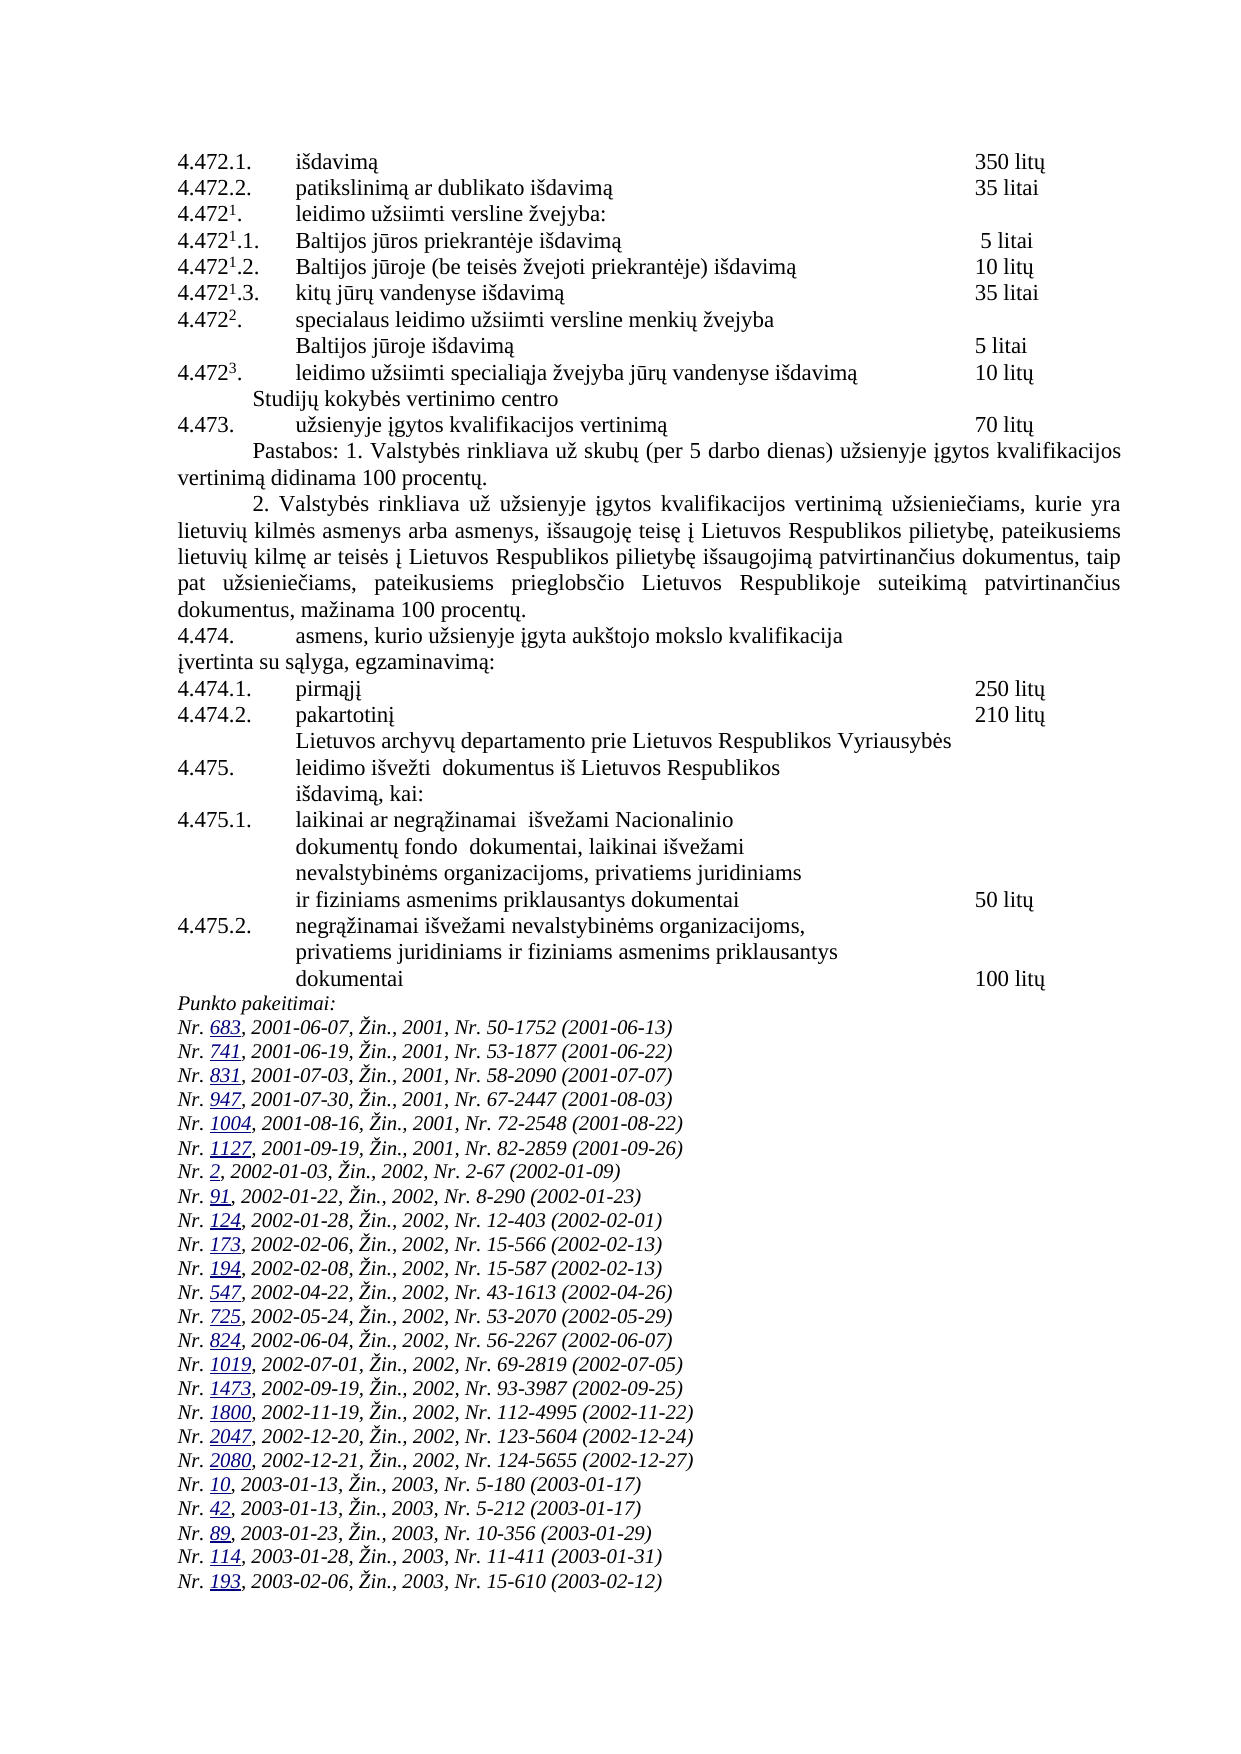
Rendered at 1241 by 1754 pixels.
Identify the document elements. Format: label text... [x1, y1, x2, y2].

text Nr. 1019, 2002-07-01, Žin., 2002, Nr. 69-2819 (2002-07-05) [177, 1352, 1122, 1376]
text privatiems juridiniams ir fiziniams asmenims priklausantys [177, 938, 1122, 965]
text 4.475.1. laikinai ar negrąžinamai išvežami Nacionalinio [177, 807, 1122, 833]
text 4.474.2. pakartotinį 210 litų [177, 701, 1122, 727]
text ir fiziniams asmenims priklausantys dokumentai 50 litų [177, 886, 1122, 912]
text Pastabos: 1. Valstybės rinkliava už skubų (per 5 darbo dienas) užsienyje įgytos kvalifikacijos vertinimą didinama 100 procentų. [177, 438, 1122, 490]
text 4.473. užsienyje įgytos kvalifikacijos vertinimą 70 litų [177, 411, 1122, 438]
text Nr. 947, 2001-07-30, Žin., 2001, Nr. 67-2447 (2001-08-03) [177, 1087, 1122, 1111]
text Baltijos jūroje išdavimą 5 litai [177, 332, 1122, 358]
text 4.474. asmens, kurio užsienyje įgyta aukštojo mokslo kvalifikacija [177, 622, 1122, 648]
text Nr. 725, 2002-05-24, Žin., 2002, Nr. 53-2070 (2002-05-29) [177, 1304, 1122, 1328]
text Nr. 173, 2002-02-06, Žin., 2002, Nr. 15-566 (2002-02-13) [177, 1232, 1122, 1256]
text išdavimą, kai: [177, 780, 1122, 807]
text 4.472.2. patikslinimą ar dublikato išdavimą 35 litai [177, 174, 1122, 200]
text Nr. 683, 2001-06-07, Žin., 2001, Nr. 50-1752 (2001-06-13) [177, 1015, 1122, 1039]
text Nr. 91, 2002-01-22, Žin., 2002, Nr. 8-290 (2002-01-23) [177, 1183, 1122, 1208]
text 2. Valstybės rinkliava už užsienyje įgytos kvalifikacijos vertinimą užsieniečiams, kurie yra lietuvių kilmės asmenys arba asmenys, išsaugoję teisę į Lietuvos Respublikos pilietybę, pateikusiems lietuvių kilmę ar teisės į Lietuvos Respublikos pilietybę išsaugojimą patvirtinančius dokumentus, taip pat užsieniečiams, pateikusiems prieglobsčio Lietuvos Respublikoje suteikimą patvirtinančius dokumentus, mažinama 100 procentų. [177, 490, 1122, 622]
text 4.4721.2. Baltijos jūroje (be teisės žvejoti priekrantėje) išdavimą 10 litų [177, 253, 1122, 279]
text 4.4722. specialaus leidimo užsiimti versline menkių žvejyba [177, 306, 1122, 332]
text Nr. 89, 2003-01-23, Žin., 2003, Nr. 10-356 (2003-01-29) [177, 1520, 1122, 1544]
text Nr. 10, 2003-01-13, Žin., 2003, Nr. 5-180 (2003-01-17) [177, 1472, 1122, 1496]
text Nr. 2080, 2002-12-21, Žin., 2002, Nr. 124-5655 (2002-12-27) [177, 1448, 1122, 1472]
text nevalstybinėms organizacijoms, privatiems juridiniams [177, 859, 1122, 886]
text 4.475.2. negrąžinamai išvežami nevalstybinėms organizacijoms, [177, 912, 1122, 938]
text Nr. 547, 2002-04-22, Žin., 2002, Nr. 43-1613 (2002-04-26) [177, 1280, 1122, 1304]
text Nr. 741, 2001-06-19, Žin., 2001, Nr. 53-1877 (2001-06-22) [177, 1039, 1122, 1063]
text 4.474.1. pirmąjį 250 litų [177, 675, 1122, 701]
text Nr. 1127, 2001-09-19, Žin., 2001, Nr. 82-2859 (2001-09-26) [177, 1135, 1122, 1159]
text Nr. 1800, 2002-11-19, Žin., 2002, Nr. 112-4995 (2002-11-22) [177, 1400, 1122, 1424]
text Nr. 2, 2002-01-03, Žin., 2002, Nr. 2-67 (2002-01-09) [177, 1159, 1122, 1183]
text 4.4721.3. kitų jūrų vandenyse išdavimą 35 litai [177, 279, 1122, 306]
text dokumentų fondo dokumentai, laikinai išvežami [177, 833, 1122, 859]
text Nr. 824, 2002-06-04, Žin., 2002, Nr. 56-2267 (2002-06-07) [177, 1328, 1122, 1352]
text įvertinta su sąlyga, egzaminavimą: [177, 648, 1122, 675]
text Nr. 114, 2003-01-28, Žin., 2003, Nr. 11-411 (2003-01-31) [177, 1544, 1122, 1568]
text 4.4721.1. Baltijos jūros priekrantėje išdavimą 5 litai [177, 227, 1122, 253]
text Studijų kokybės vertinimo centro [177, 385, 1122, 411]
text Nr. 193, 2003-02-06, Žin., 2003, Nr. 15-610 (2003-02-12) [177, 1568, 1122, 1593]
text Nr. 2047, 2002-12-20, Žin., 2002, Nr. 123-5604 (2002-12-24) [177, 1424, 1122, 1448]
text 4.4721. leidimo užsiimti versline žvejyba: [177, 200, 1122, 227]
text 4.472.1. išdavimą 350 litų [177, 148, 1122, 174]
text Lietuvos archyvų departamento prie Lietuvos Respublikos Vyriausybės [177, 727, 1122, 754]
text Nr. 194, 2002-02-08, Žin., 2002, Nr. 15-587 (2002-02-13) [177, 1256, 1122, 1280]
text 4.4723. leidimo užsiimti specialiąja žvejyba jūrų vandenyse išdavimą 10 litų [177, 358, 1122, 385]
text 4.475. leidimo išvežti dokumentus iš Lietuvos Respublikos [177, 754, 1122, 780]
text Nr. 1004, 2001-08-16, Žin., 2001, Nr. 72-2548 (2001-08-22) [177, 1111, 1122, 1135]
text Nr. 831, 2001-07-03, Žin., 2001, Nr. 58-2090 (2001-07-07) [177, 1063, 1122, 1087]
text Nr. 1473, 2002-09-19, Žin., 2002, Nr. 93-3987 (2002-09-25) [177, 1376, 1122, 1400]
text Punkto pakeitimai: [177, 991, 1122, 1015]
text dokumentai 100 litų [177, 965, 1122, 991]
text Nr. 42, 2003-01-13, Žin., 2003, Nr. 5-212 (2003-01-17) [177, 1496, 1122, 1520]
text Nr. 124, 2002-01-28, Žin., 2002, Nr. 12-403 (2002-02-01) [177, 1208, 1122, 1232]
